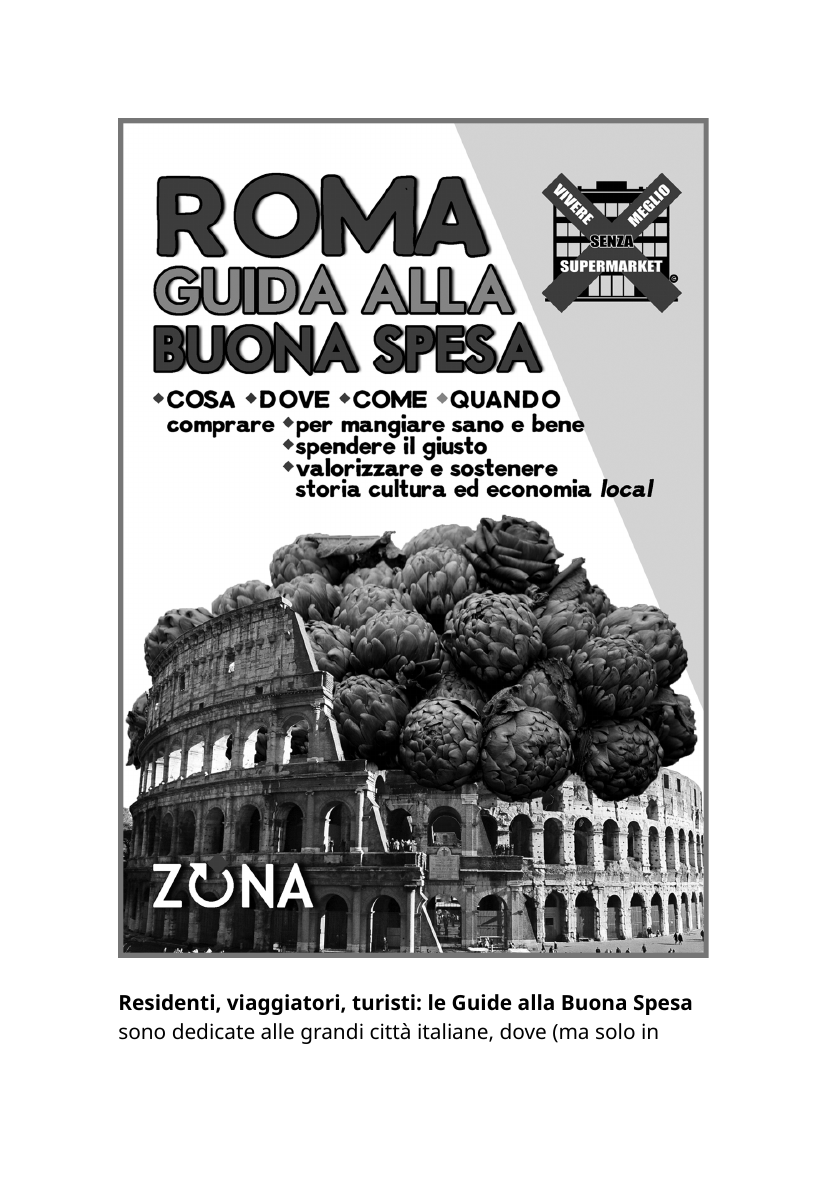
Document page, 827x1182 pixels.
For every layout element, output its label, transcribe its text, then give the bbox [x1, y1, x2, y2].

text sono dedicate alle grandi città italiane, dove (ma solo in [118, 1017, 709, 1045]
picture [118, 118, 709, 958]
text Residenti, viaggiatori, turisti: le Guide alla Buona Spesa [118, 988, 709, 1017]
